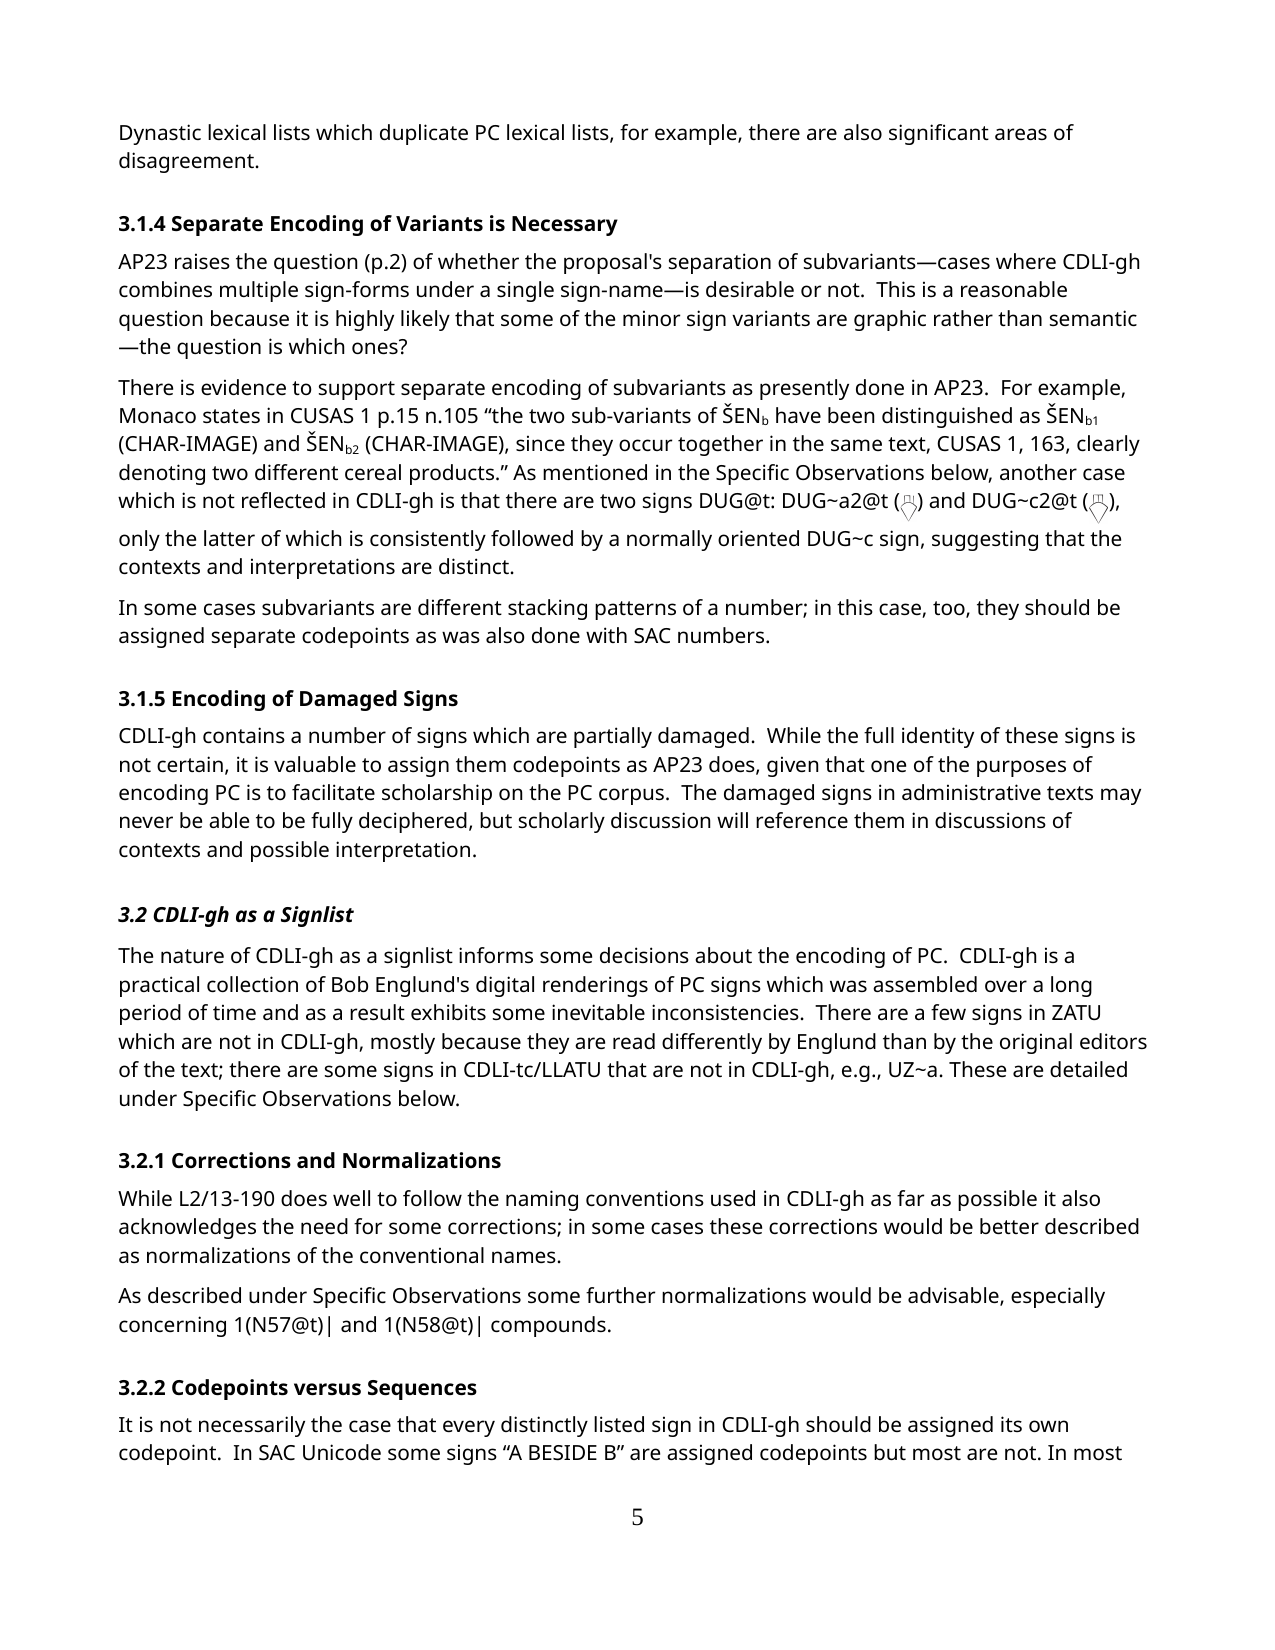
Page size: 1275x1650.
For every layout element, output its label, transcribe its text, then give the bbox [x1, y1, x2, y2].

subtitle 3.2 CDLI-gh as a Signlist [118, 901, 1157, 929]
subtitle 3.2.2 Codepoints versus Sequences [118, 1373, 1157, 1401]
text In some cases subvariants are different stacking patterns of a number; in this case, too, they should be assigned separate codepoints as was also done with SAC numbers. [118, 593, 1157, 649]
text As described under Specific Observations some further normalizations would be advisable, especially concerning 1(N57@t)| and 1(N58@t)| compounds. [118, 1281, 1157, 1338]
subtitle 3.1.5 Encoding of Damaged Signs [118, 684, 1157, 712]
picture [900, 495, 917, 522]
text CDLI-gh contains a number of signs which are partially damaged. While the full identity of these signs is not certain, it is valuable to assign them codepoints as AP23 does, given that one of the purposes of encoding PC is to facilitate scholarship on the PC corpus. The damaged signs in administrative texts may never be able to be fully deciphered, but scholarly discussion will reference them in discussions of contexts and possible interpretation. [118, 721, 1157, 863]
subtitle 3.1.4 Separate Encoding of Variants is Necessary [118, 209, 1157, 238]
picture [1088, 493, 1109, 524]
subtitle 3.2.1 Corrections and Normalizations [118, 1147, 1157, 1175]
text AP23 raises the question (p.2) of whether the proposal's separation of subvariants—cases where CDLI-gh combines multiple sign-forms under a single sign-name—is desirable or not. This is a reasonable question because it is highly likely that some of the minor sign variants are graphic rather than semantic—the question is which ones? [118, 247, 1157, 361]
text Dynastic lexical lists which duplicate PC lexical lists, for example, there are also significant areas of disagreement. [118, 118, 1157, 175]
text While L2/13-190 does well to follow the naming conventions used in CDLI-gh as far as possible it also acknowledges the need for some corrections; in some cases these corrections would be better described as normalizations of the conventional names. [118, 1184, 1157, 1269]
text The nature of CDLI-gh as a signlist informs some decisions about the encoding of PC. CDLI-gh is a practical collection of Bob Englund's digital renderings of PC signs which was assembled over a long period of time and as a result exhibits some inevitable inconsistencies. There are a few signs in ZATU which are not in CDLI-gh, mostly because they are read differently by Englund than by the original editors of the text; there are some signs in CDLI-tc/LLATU that are not in CDLI-gh, e.g., UZ~a. These are detailed under Specific Observations below. [118, 941, 1157, 1112]
text There is evidence to support separate encoding of subvariants as presently done in AP23. For example, Monaco states in CUSAS 1 p.15 n.105 “the two sub-variants of ŠENb have been distinguished as ŠENb1 (CHAR-IMAGE) and ŠENb2 (CHAR-IMAGE), since they occur together in the same text, CUSAS 1, 163, clearly denoting two different cereal products.” As mentioned in the Specific Observations below, another case which is not reflected in CDLI-gh is that there are two signs DUG@t: DUG~a2@t () and DUG~c2@t (), only the latter of which is consistently followed by a normally oriented DUG~c sign, suggesting that the contexts and interpretations are distinct. [118, 373, 1157, 581]
text It is not necessarily the case that every distinctly listed sign in CDLI-gh should be assigned its own codepoint. In SAC Unicode some signs “A BESIDE B” are assigned codepoints but most are not. In most [118, 1410, 1157, 1467]
